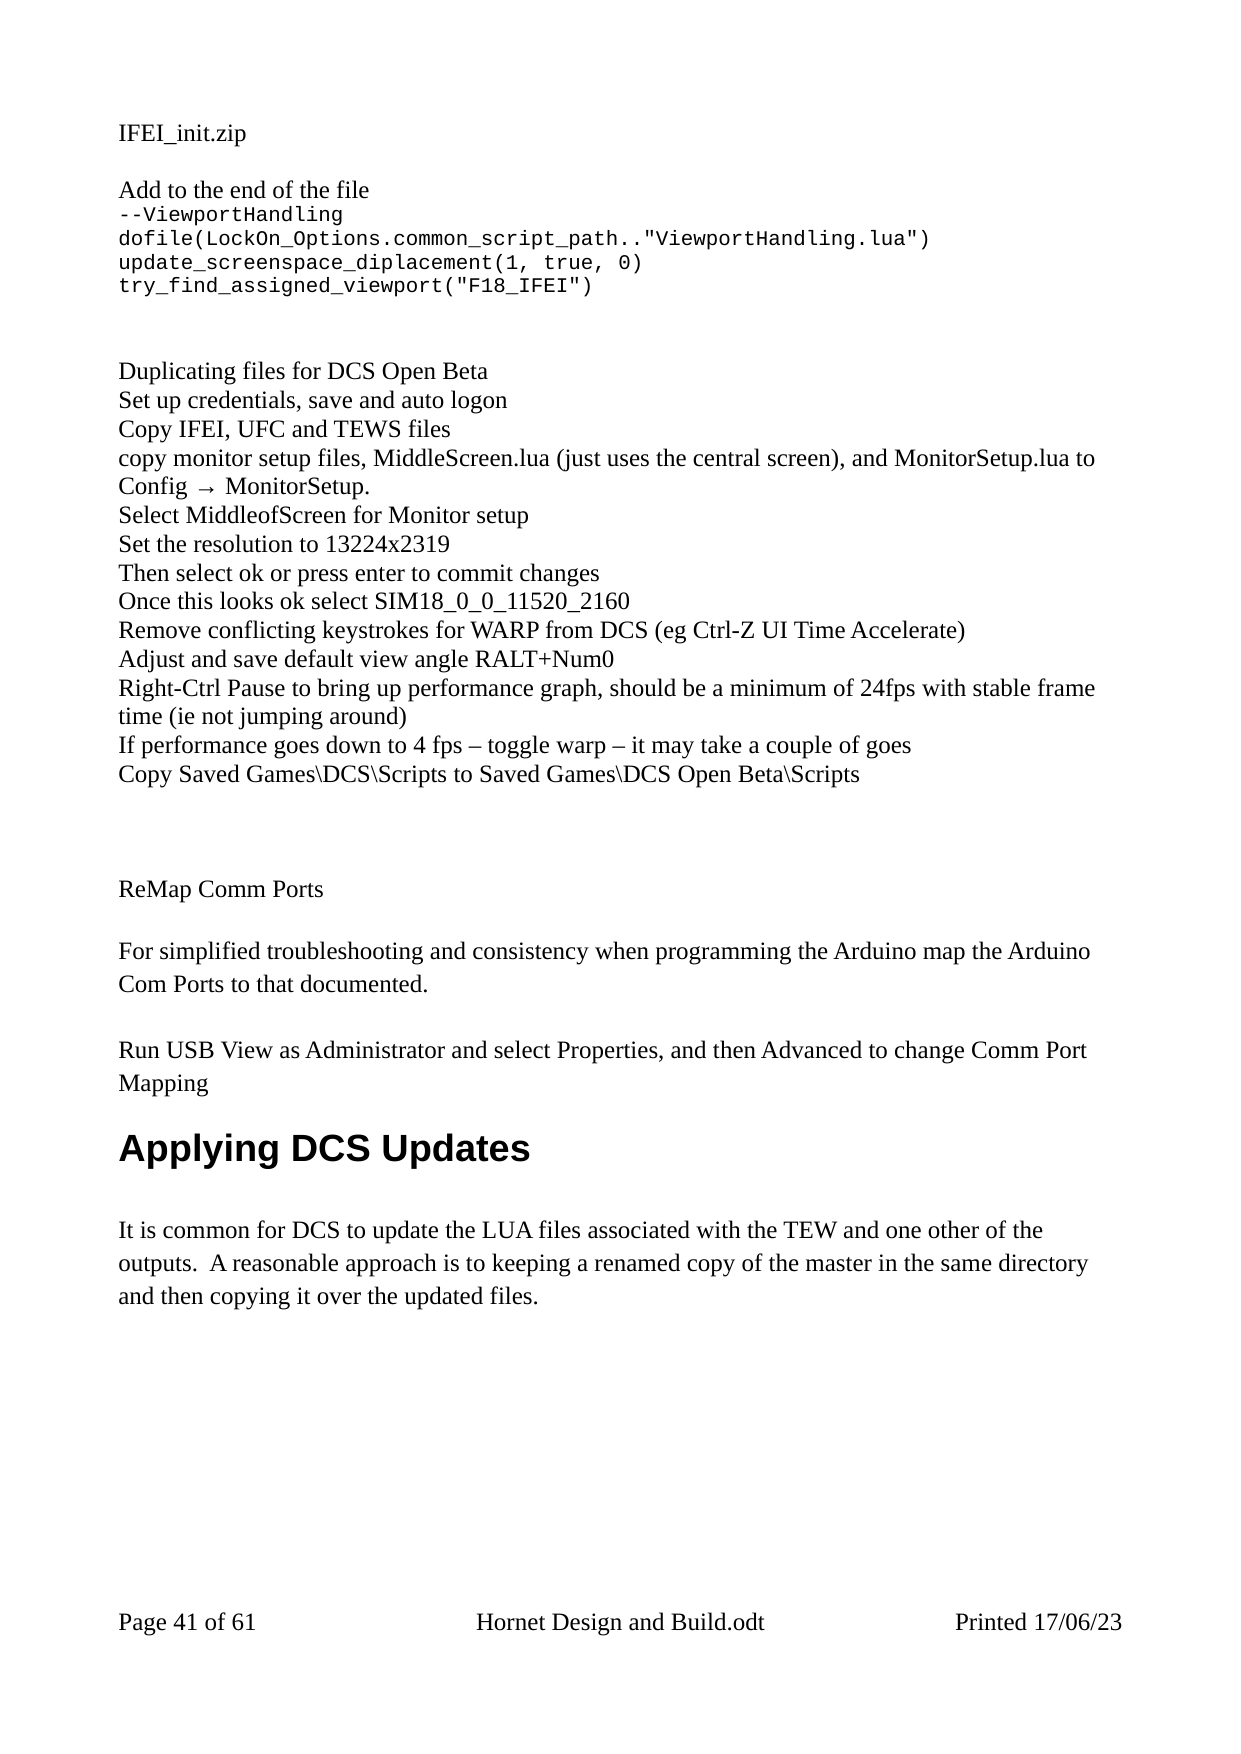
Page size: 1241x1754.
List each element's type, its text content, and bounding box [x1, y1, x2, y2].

text ReMap Comm Ports [118, 874, 1122, 903]
text dofile(LockOn_Options.common_script_path.."ViewportHandling.lua") [118, 228, 1122, 252]
text Remove conflicting keystrokes for WARP from DCS (eg Ctrl-Z UI Time Accelerate) [118, 615, 1122, 644]
subtitle Applying DCS Updates [118, 1126, 1122, 1169]
text update_screenspace_diplacement(1, true, 0) [118, 252, 1122, 275]
text copy monitor setup files, MiddleScreen.lua (just uses the central screen), and MonitorSetup.lua to Config → MonitorSetup. [118, 443, 1122, 500]
text If performance goes down to 4 fps – toggle warp – it may take a couple of goes [118, 730, 1122, 759]
text try_find_assigned_viewport("F18_IFEI") [118, 275, 1122, 299]
text Then select ok or press enter to commit changes [118, 558, 1122, 586]
text For simplified troubleshooting and consistency when programming the Arduino map the Arduino Com Ports to that documented. [118, 936, 1122, 997]
text Run USB View as Administrator and select Properties, and then Advanced to change Comm Port Mapping [118, 1035, 1122, 1097]
text Set up credentials, save and auto logon [118, 385, 1122, 414]
text It is common for DCS to update the LUA files associated with the TEW and one other of the outputs. A reasonable approach is to keeping a renamed copy of the master in the same directory and then copying it over the updated files. [118, 1215, 1122, 1310]
text Select MiddleofScreen for Monitor setup [118, 500, 1122, 529]
text Copy IFEI, UFC and TEWS files [118, 414, 1122, 443]
text Right-Ctrl Pause to bring up performance graph, should be a minimum of 24fps with stable frame time (ie not jumping around) [118, 673, 1122, 730]
text Duplicating files for DCS Open Beta [118, 356, 1122, 385]
text Set the resolution to 13224x2319 [118, 529, 1122, 558]
text --ViewportHandling [118, 204, 1122, 228]
text Once this looks ok select SIM18_0_0_11520_2160 [118, 586, 1122, 615]
text Copy Saved Games\DCS\Scripts to Saved Games\DCS Open Beta\Scripts [118, 759, 1122, 788]
text Adjust and save default view angle RALT+Num0 [118, 644, 1122, 673]
text Add to the end of the file [118, 176, 1122, 204]
text IFEI_init.zip [118, 118, 1122, 147]
